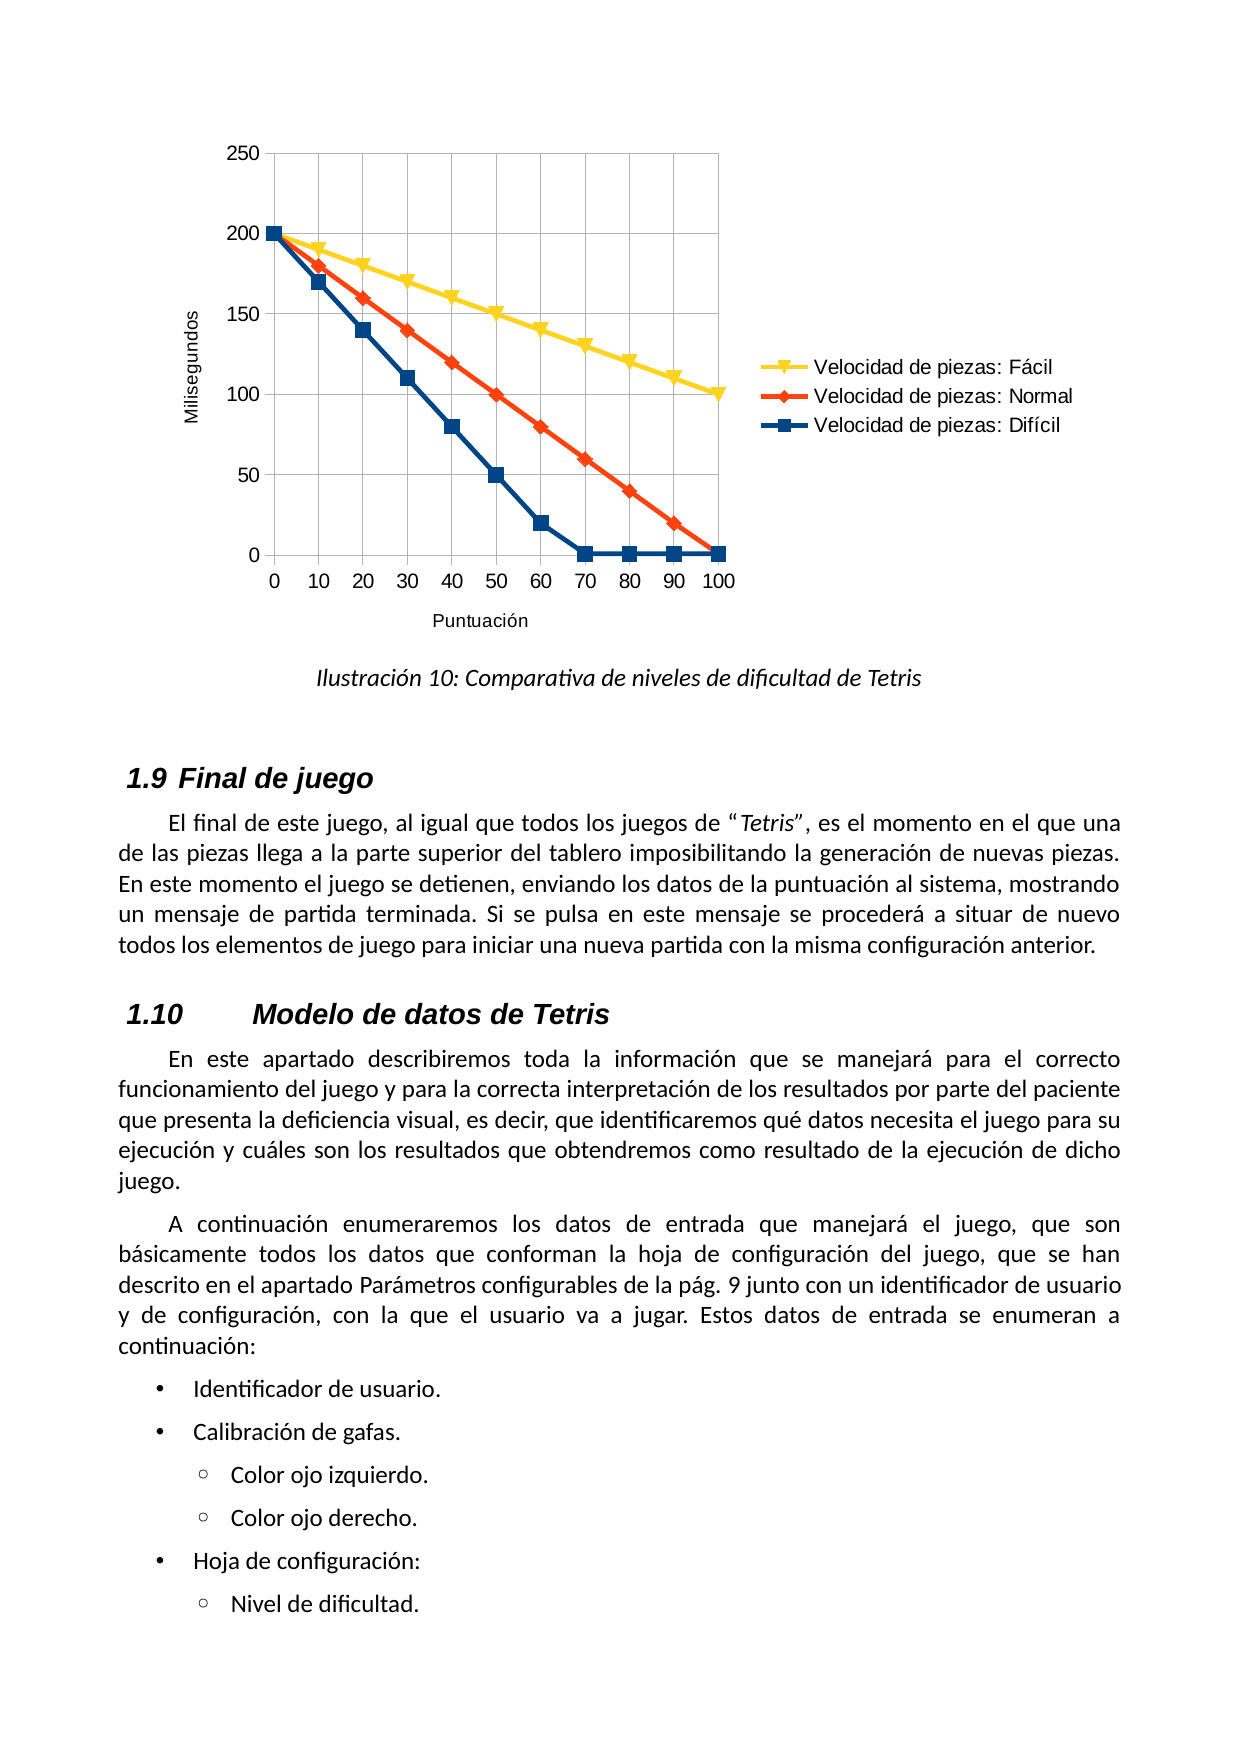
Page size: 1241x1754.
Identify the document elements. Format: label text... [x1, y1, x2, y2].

list Color ojo derecho. [193, 1502, 1122, 1533]
subtitle Modelo de datos de Tetris [118, 997, 1122, 1030]
list Hoja de configuración: [156, 1545, 1122, 1576]
list Calibración de gafas. [156, 1416, 1122, 1447]
text Ilustración 10: Comparativa de niveles de dificultad de Tetris [148, 663, 1092, 693]
text El final de este juego, al igual que todos los juegos de “Tetris”, es el momento en el que una de las piezas llega a la parte superior del tablero imposibilitando la generación de nuevas piezas. En este momento el juego se detienen, enviando los datos de la puntuación al sistema, mostrando un mensaje de partida terminada. Si se pulsa en este mensaje se procederá a situar de nuevo todos los elementos de juego para iniciar una nueva partida con la misma configuración anterior. [118, 807, 1122, 959]
text A continuación enumeraremos los datos de entrada que manejará el juego, que son básicamente todos los datos que conforman la hoja de configuración del juego, que se han descrito en el apartado Parámetros configurables de la pág. 9 junto con un identificador de usuario y de configuración, con la que el usuario va a jugar. Estos datos de entrada se enumeran a continuación: [118, 1208, 1122, 1361]
list Identificador de usuario. [156, 1373, 1122, 1404]
list Color ojo izquierdo. [193, 1459, 1122, 1490]
subtitle Final de juego [118, 761, 1122, 794]
text En este apartado describiremos toda la información que se manejará para el correcto funcionamiento del juego y para la correcta interpretación de los resultados por parte del paciente que presenta la deficiencia visual, es decir, que identificaremos qué datos necesita el juego para su ejecución y cuáles son los resultados que obtendremos como resultado de la ejecución de dicho juego. [118, 1043, 1122, 1196]
list Nivel de dificultad. [193, 1588, 1122, 1619]
